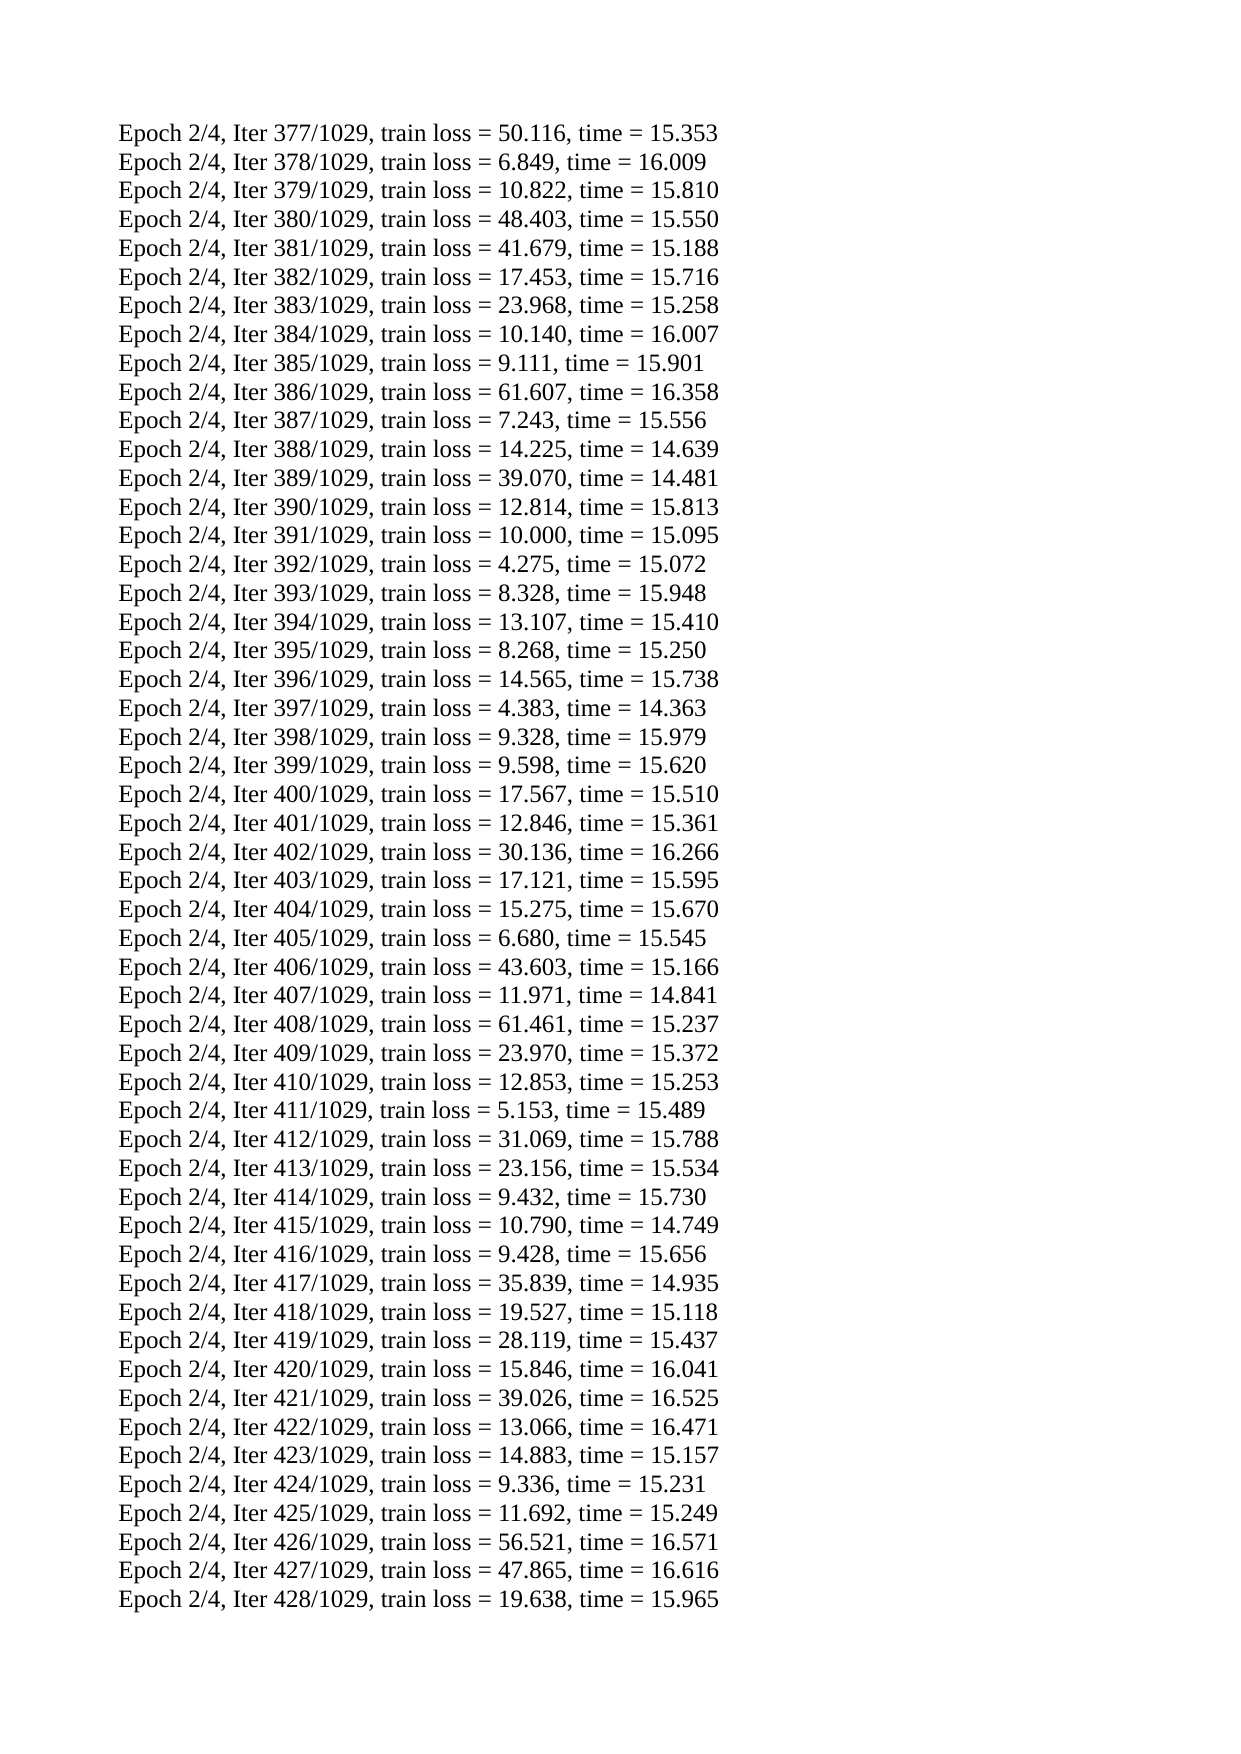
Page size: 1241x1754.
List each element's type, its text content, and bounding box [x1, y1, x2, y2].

text Epoch 2/4, Iter 396/1029, train loss = 14.565, time = 15.738 [118, 664, 1122, 693]
text Epoch 2/4, Iter 384/1029, train loss = 10.140, time = 16.007 [118, 319, 1122, 348]
text Epoch 2/4, Iter 410/1029, train loss = 12.853, time = 15.253 [118, 1067, 1122, 1096]
text Epoch 2/4, Iter 407/1029, train loss = 11.971, time = 14.841 [118, 981, 1122, 1009]
text Epoch 2/4, Iter 421/1029, train loss = 39.026, time = 16.525 [118, 1383, 1122, 1412]
text Epoch 2/4, Iter 397/1029, train loss = 4.383, time = 14.363 [118, 693, 1122, 722]
text Epoch 2/4, Iter 427/1029, train loss = 47.865, time = 16.616 [118, 1556, 1122, 1584]
text Epoch 2/4, Iter 401/1029, train loss = 12.846, time = 15.361 [118, 808, 1122, 837]
text Epoch 2/4, Iter 417/1029, train loss = 35.839, time = 14.935 [118, 1268, 1122, 1297]
text Epoch 2/4, Iter 380/1029, train loss = 48.403, time = 15.550 [118, 204, 1122, 233]
text Epoch 2/4, Iter 391/1029, train loss = 10.000, time = 15.095 [118, 521, 1122, 549]
text Epoch 2/4, Iter 394/1029, train loss = 13.107, time = 15.410 [118, 607, 1122, 636]
text Epoch 2/4, Iter 412/1029, train loss = 31.069, time = 15.788 [118, 1124, 1122, 1153]
text Epoch 2/4, Iter 389/1029, train loss = 39.070, time = 14.481 [118, 463, 1122, 492]
text Epoch 2/4, Iter 411/1029, train loss = 5.153, time = 15.489 [118, 1096, 1122, 1124]
text Epoch 2/4, Iter 408/1029, train loss = 61.461, time = 15.237 [118, 1009, 1122, 1038]
text Epoch 2/4, Iter 390/1029, train loss = 12.814, time = 15.813 [118, 492, 1122, 521]
text Epoch 2/4, Iter 382/1029, train loss = 17.453, time = 15.716 [118, 262, 1122, 291]
text Epoch 2/4, Iter 403/1029, train loss = 17.121, time = 15.595 [118, 866, 1122, 894]
text Epoch 2/4, Iter 400/1029, train loss = 17.567, time = 15.510 [118, 779, 1122, 808]
text Epoch 2/4, Iter 426/1029, train loss = 56.521, time = 16.571 [118, 1527, 1122, 1556]
text Epoch 2/4, Iter 379/1029, train loss = 10.822, time = 15.810 [118, 176, 1122, 204]
text Epoch 2/4, Iter 386/1029, train loss = 61.607, time = 16.358 [118, 377, 1122, 406]
text Epoch 2/4, Iter 420/1029, train loss = 15.846, time = 16.041 [118, 1354, 1122, 1383]
text Epoch 2/4, Iter 393/1029, train loss = 8.328, time = 15.948 [118, 578, 1122, 607]
text Epoch 2/4, Iter 428/1029, train loss = 19.638, time = 15.965 [118, 1584, 1122, 1613]
text Epoch 2/4, Iter 409/1029, train loss = 23.970, time = 15.372 [118, 1038, 1122, 1067]
text Epoch 2/4, Iter 377/1029, train loss = 50.116, time = 15.353 [118, 118, 1122, 147]
text Epoch 2/4, Iter 418/1029, train loss = 19.527, time = 15.118 [118, 1297, 1122, 1326]
text Epoch 2/4, Iter 424/1029, train loss = 9.336, time = 15.231 [118, 1469, 1122, 1498]
text Epoch 2/4, Iter 404/1029, train loss = 15.275, time = 15.670 [118, 894, 1122, 923]
text Epoch 2/4, Iter 392/1029, train loss = 4.275, time = 15.072 [118, 549, 1122, 578]
text Epoch 2/4, Iter 416/1029, train loss = 9.428, time = 15.656 [118, 1239, 1122, 1268]
text Epoch 2/4, Iter 414/1029, train loss = 9.432, time = 15.730 [118, 1182, 1122, 1211]
text Epoch 2/4, Iter 415/1029, train loss = 10.790, time = 14.749 [118, 1211, 1122, 1239]
text Epoch 2/4, Iter 383/1029, train loss = 23.968, time = 15.258 [118, 291, 1122, 319]
text Epoch 2/4, Iter 385/1029, train loss = 9.111, time = 15.901 [118, 348, 1122, 377]
text Epoch 2/4, Iter 423/1029, train loss = 14.883, time = 15.157 [118, 1441, 1122, 1469]
text Epoch 2/4, Iter 425/1029, train loss = 11.692, time = 15.249 [118, 1498, 1122, 1527]
text Epoch 2/4, Iter 413/1029, train loss = 23.156, time = 15.534 [118, 1153, 1122, 1182]
text Epoch 2/4, Iter 419/1029, train loss = 28.119, time = 15.437 [118, 1326, 1122, 1354]
text Epoch 2/4, Iter 381/1029, train loss = 41.679, time = 15.188 [118, 233, 1122, 262]
text Epoch 2/4, Iter 399/1029, train loss = 9.598, time = 15.620 [118, 751, 1122, 779]
text Epoch 2/4, Iter 402/1029, train loss = 30.136, time = 16.266 [118, 837, 1122, 866]
text Epoch 2/4, Iter 422/1029, train loss = 13.066, time = 16.471 [118, 1412, 1122, 1441]
text Epoch 2/4, Iter 388/1029, train loss = 14.225, time = 14.639 [118, 434, 1122, 463]
text Epoch 2/4, Iter 406/1029, train loss = 43.603, time = 15.166 [118, 952, 1122, 981]
text Epoch 2/4, Iter 395/1029, train loss = 8.268, time = 15.250 [118, 636, 1122, 664]
text Epoch 2/4, Iter 398/1029, train loss = 9.328, time = 15.979 [118, 722, 1122, 751]
text Epoch 2/4, Iter 405/1029, train loss = 6.680, time = 15.545 [118, 923, 1122, 952]
text Epoch 2/4, Iter 378/1029, train loss = 6.849, time = 16.009 [118, 147, 1122, 176]
text Epoch 2/4, Iter 387/1029, train loss = 7.243, time = 15.556 [118, 406, 1122, 434]
